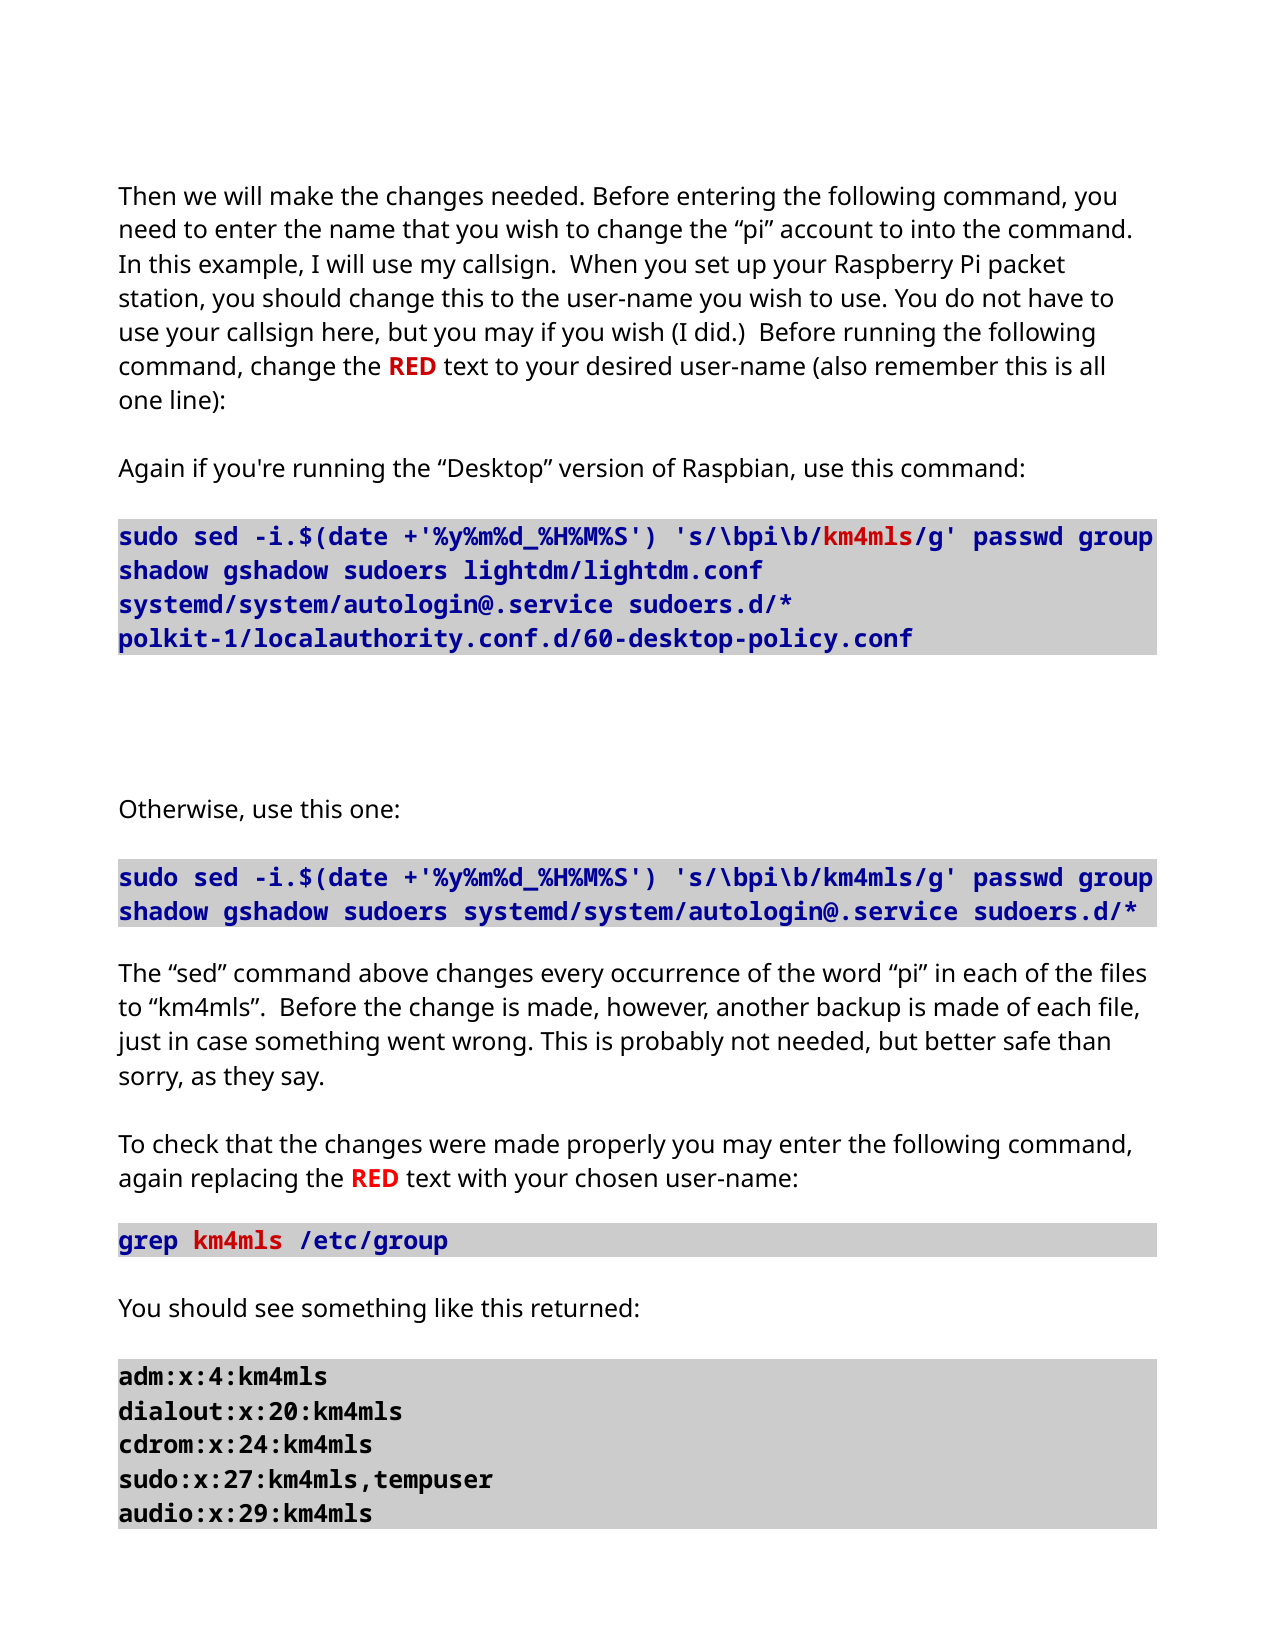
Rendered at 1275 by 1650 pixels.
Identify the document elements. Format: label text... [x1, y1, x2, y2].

text Again if you're running the “Desktop” version of Raspbian, use this command: [118, 451, 1157, 485]
text adm:x:4:km4mls [118, 1359, 1157, 1393]
text To check that the changes were made properly you may enter the following command, again replacing the RED text with your chosen user-name: [118, 1126, 1157, 1194]
text dialout:x:20:km4mls [118, 1393, 1157, 1427]
text audio:x:29:km4mls [118, 1495, 1157, 1529]
text You should see something like this returned: [118, 1291, 1157, 1325]
text grep km4mls /etc/group [118, 1223, 1157, 1257]
text Otherwise, use this one: [118, 791, 1157, 825]
text The “sed” command above changes every occurrence of the word “pi” in each of the files to “km4mls”. Before the change is made, however, another backup is made of each file, just in case something went wrong. This is probably not needed, but better safe than sorry, as they say. [118, 956, 1157, 1092]
text sudo sed -i.$(date +'%y%m%d_%H%M%S') 's/\bpi\b/km4mls/g' passwd group shadow gshadow sudoers lightdm/lightdm.conf systemd/system/autologin@.service sudoers.d/* polkit-1/localauthority.conf.d/60-desktop-policy.conf [118, 519, 1157, 655]
text sudo sed -i.$(date +'%y%m%d_%H%M%S') 's/\bpi\b/km4mls/g' passwd group shadow gshadow sudoers systemd/system/autologin@.service sudoers.d/* [118, 859, 1157, 927]
text cdrom:x:24:km4mls [118, 1427, 1157, 1461]
text sudo:x:27:km4mls,tempuser [118, 1461, 1157, 1495]
text Then we will make the changes needed. Before entering the following command, you need to enter the name that you wish to change the “pi” account to into the command. In this example, I will use my callsign. When you set up your Raspberry Pi packet station, you should change this to the user-name you wish to use. You do not have to use your callsign here, but you may if you wish (I did.) Before running the following command, change the RED text to your desired user-name (also remember this is all one line): [118, 178, 1157, 417]
